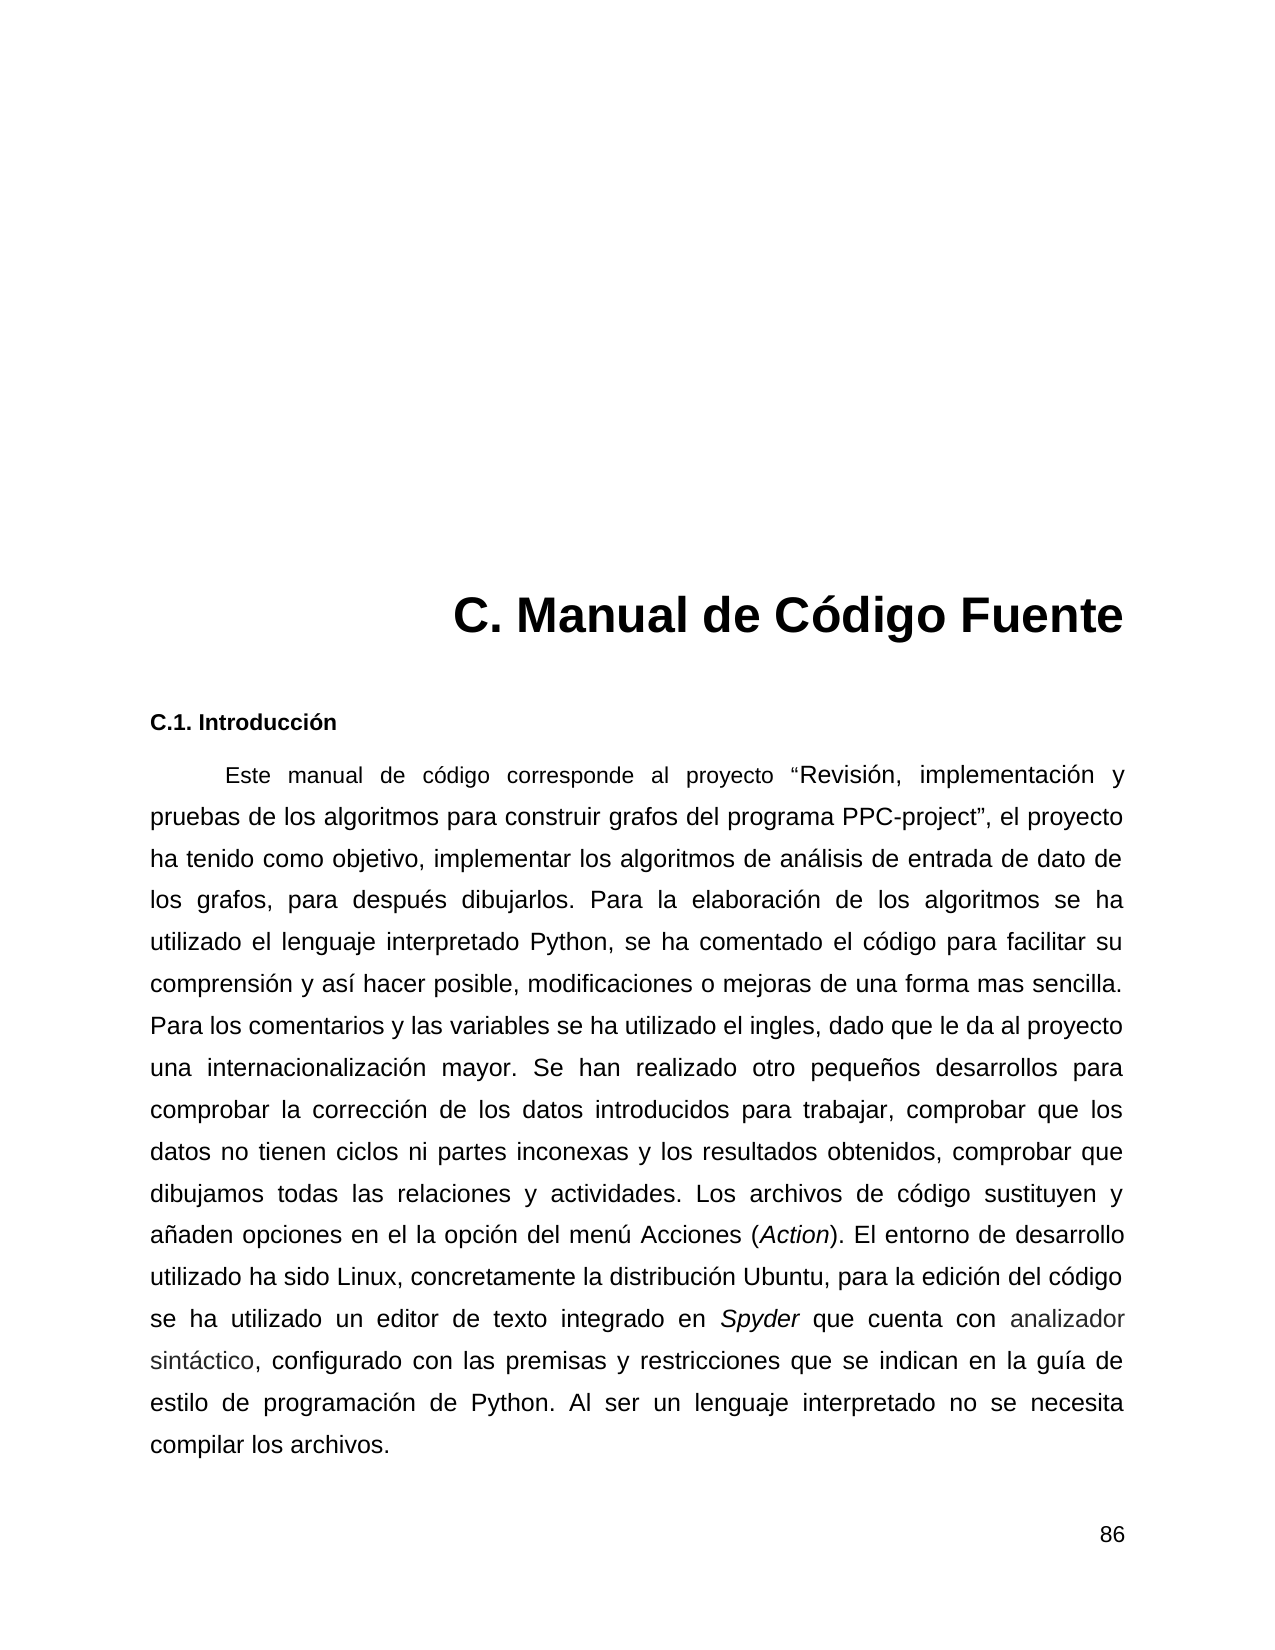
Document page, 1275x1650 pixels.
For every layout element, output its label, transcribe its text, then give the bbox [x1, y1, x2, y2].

text C.1. Introducción [150, 710, 1125, 736]
text Este manual de código corresponde al proyecto “Revisión, implementación y pruebas de los algoritmos para construir grafos del programa PPC-project”, el proyecto ha tenido como objetivo, implementar los algoritmos de análisis de entrada de dato de los grafos, para después dibujarlos. Para la elaboración de los algoritmos se ha utilizado el lenguaje interpretado Python, se ha comentado el código para facilitar su comprensión y así hacer posible, modificaciones o mejoras de una forma mas sencilla. Para los comentarios y las variables se ha utilizado el ingles, dado que le da al proyecto una internacionalización mayor. Se han realizado otro pequeños desarrollos para comprobar la corrección de los datos introducidos para trabajar, comprobar que los datos no tienen ciclos ni partes inconexas y los resultados obtenidos, comprobar que dibujamos todas las relaciones y actividades. Los archivos de código sustituyen y añaden opciones en el la opción del menú Acciones (Action). El entorno de desarrollo utilizado ha sido Linux, concretamente la distribución Ubuntu, para la edición del código se ha utilizado un editor de texto integrado en Spyder que cuenta con analizador sintáctico, configurado con las premisas y restricciones que se indican en la guía de estilo de programación de Python. Al ser un lenguaje interpretado no se necesita compilar los archivos. [150, 761, 1125, 1459]
text C. Manual de Código Fuente [150, 587, 1125, 643]
